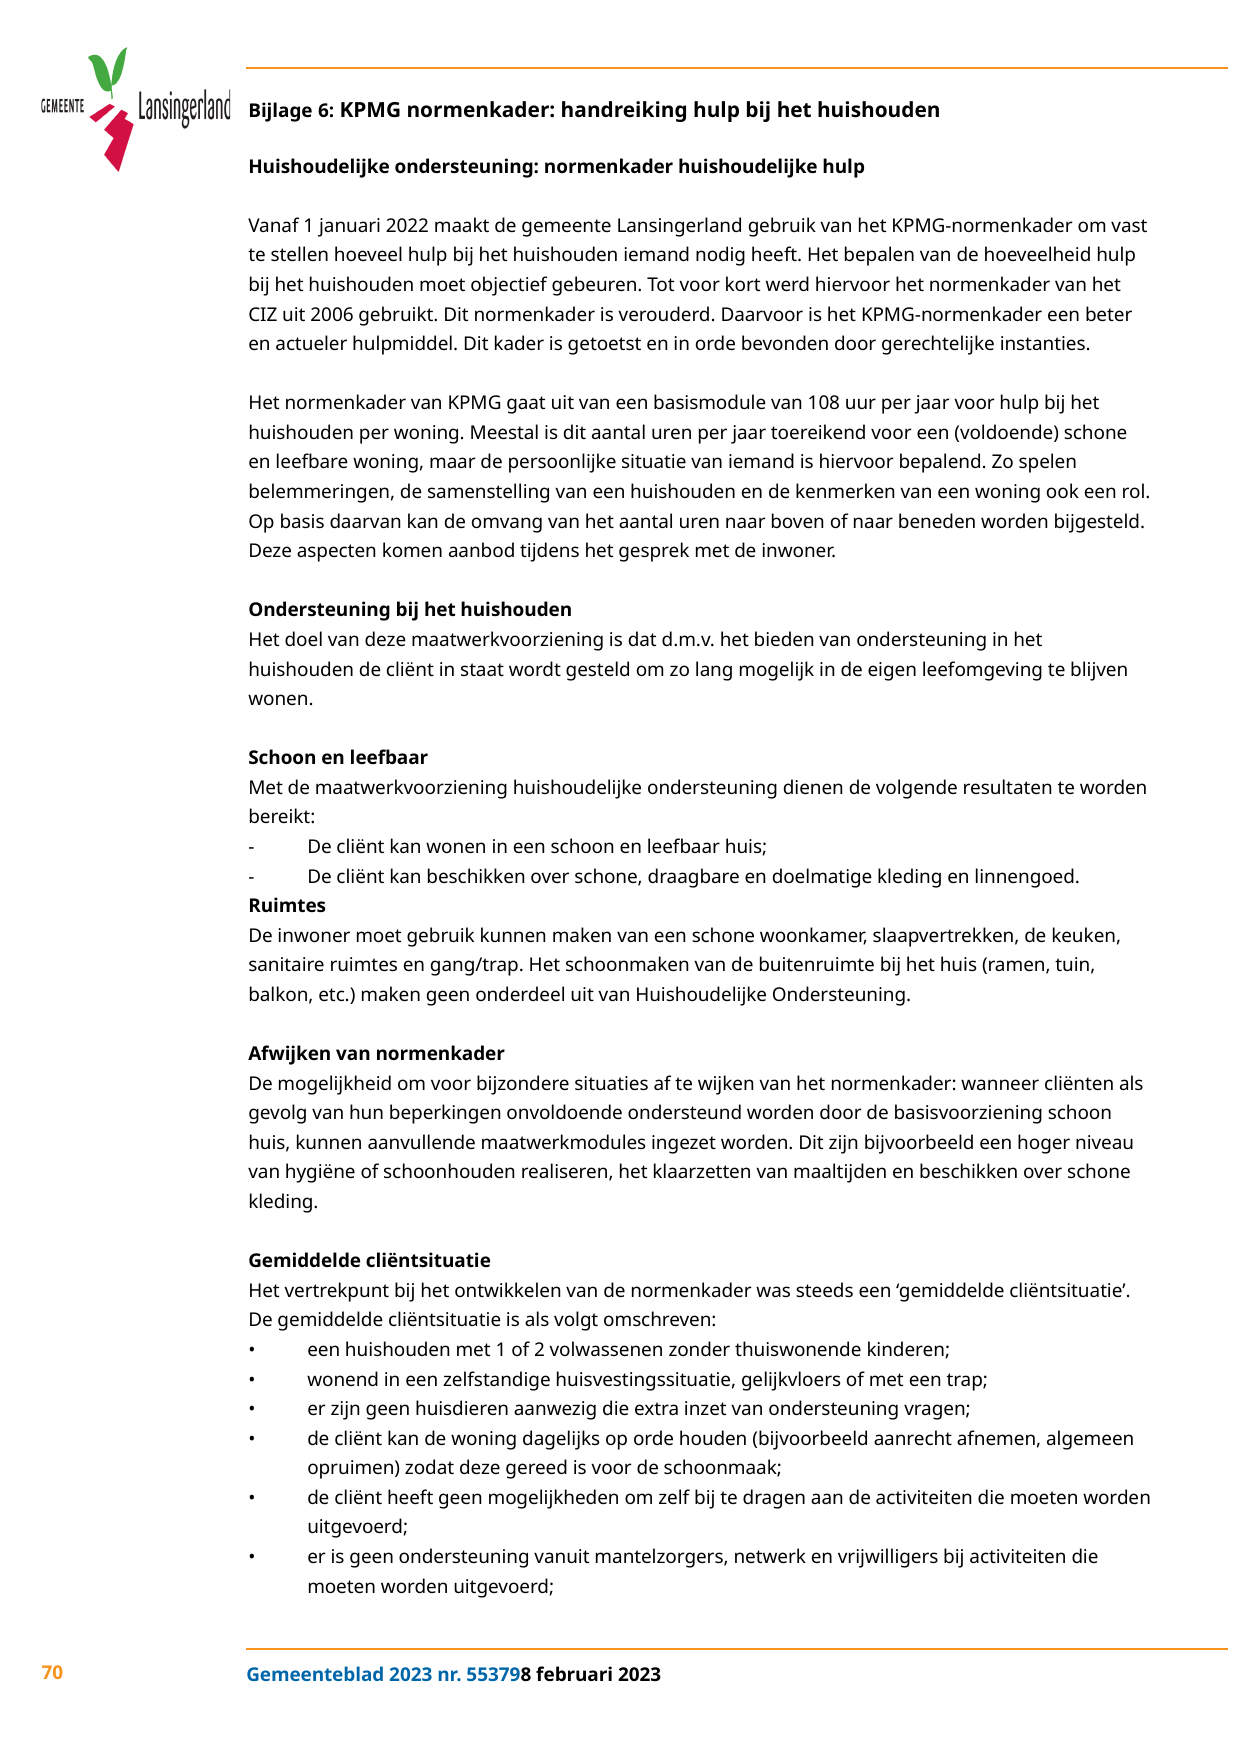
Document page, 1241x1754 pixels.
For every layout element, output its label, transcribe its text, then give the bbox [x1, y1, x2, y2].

text Bijlage 6: KPMG normenkader: handreiking hulp bij het huishouden [248, 95, 1152, 123]
list De cliënt kan wonen in een schoon en leefbaar huis; [248, 833, 1152, 859]
list de cliënt kan de woning dagelijks op orde houden (bijvoorbeeld aanrecht afnemen, algemeen opruimen) zodat deze gereed is voor de schoonmaak; [248, 1425, 1152, 1480]
text Het normenkader van KPMG gaat uit van een basismodule van 108 uur per jaar voor hulp bij het huishouden per woning. Meestal is dit aantal uren per jaar toereikend voor een (voldoende) schone en leefbare woning, maar de persoonlijke situatie van iemand is hiervoor bepalend. Zo spelen belemmeringen, de samenstelling van een huishouden en de kenmerken van een woning ook een rol. Op basis daarvan kan de omvang van het aantal uren naar boven of naar beneden worden bijgesteld. Deze aspecten komen aanbod tijdens het gesprek met de inwoner. [248, 389, 1152, 563]
text Huishoudelijke ondersteuning: normenkader huishoudelijke hulp [248, 153, 1152, 179]
text Het doel van deze maatwerkvoorziening is dat d.m.v. het bieden van ondersteuning in het huishouden de cliënt in staat wordt gesteld om zo lang mogelijk in de eigen leefomgeving te blijven wonen. [248, 626, 1152, 711]
text Afwijken van normenkader [248, 1040, 1152, 1066]
list er is geen ondersteuning vanuit mantelzorgers, netwerk en vrijwilligers bij activiteiten die moeten worden uitgevoerd; [248, 1543, 1152, 1599]
picture [41, 47, 231, 172]
text De mogelijkheid om voor bijzondere situaties af te wijken van het normenkader: wanneer cliënten als gevolg van hun beperkingen onvoldoende ondersteund worden door de basisvoorziening schoon huis, kunnen aanvullende maatwerkmodules ingezet worden. Dit zijn bijvoorbeeld een hoger niveau van hygiëne of schoonhouden realiseren, het klaarzetten van maaltijden en beschikken over schone kleding. [248, 1070, 1152, 1214]
list een huishouden met 1 of 2 volwassenen zonder thuiswonende kinderen; [248, 1336, 1152, 1362]
list de cliënt heeft geen mogelijkheden om zelf bij te dragen aan de activiteiten die moeten worden uitgevoerd; [248, 1484, 1152, 1539]
text Ruimtes [248, 892, 1152, 918]
text Met de maatwerkvoorziening huishoudelijke ondersteuning dienen de volgende resultaten te worden bereikt: [248, 774, 1152, 829]
list er zijn geen huisdieren aanwezig die extra inzet van ondersteuning vragen; [248, 1395, 1152, 1421]
list wonend in een zelfstandige huisvestingssituatie, gelijkvloers of met een trap; [248, 1366, 1152, 1392]
text Gemiddelde cliëntsituatie [248, 1247, 1152, 1273]
text Ondersteuning bij het huishouden [248, 597, 1152, 622]
text Het vertrekpunt bij het ontwikkelen van de normenkader was steeds een ‘gemiddelde cliëntsituatie’. De gemiddelde cliëntsituatie is als volgt omschreven: [248, 1277, 1152, 1332]
text Vanaf 1 januari 2022 maakt de gemeente Lansingerland gebruik van het KPMG-normenkader om vast te stellen hoeveel hulp bij het huishouden iemand nodig heeft. Het bepalen van de hoeveelheid hulp bij het huishouden moet objectief gebeuren. Tot voor kort werd hiervoor het normenkader van het CIZ uit 2006 gebruikt. Dit normenkader is verouderd. Daarvoor is het KPMG-normenkader een beter en actueler hulpmiddel. Dit kader is getoetst en in orde bevonden door gerechtelijke instanties. [248, 212, 1152, 356]
text De inwoner moet gebruik kunnen maken van een schone woonkamer, slaapvertrekken, de keuken, sanitaire ruimtes en gang/trap. Het schoonmaken van de buitenruimte bij het huis (ramen, tuin, balkon, etc.) maken geen onderdeel uit van Huishoudelijke Ondersteuning. [248, 922, 1152, 1007]
text Schoon en leefbaar [248, 744, 1152, 770]
list De cliënt kan beschikken over schone, draagbare en doelmatige kleding en linnengoed. [248, 863, 1152, 889]
